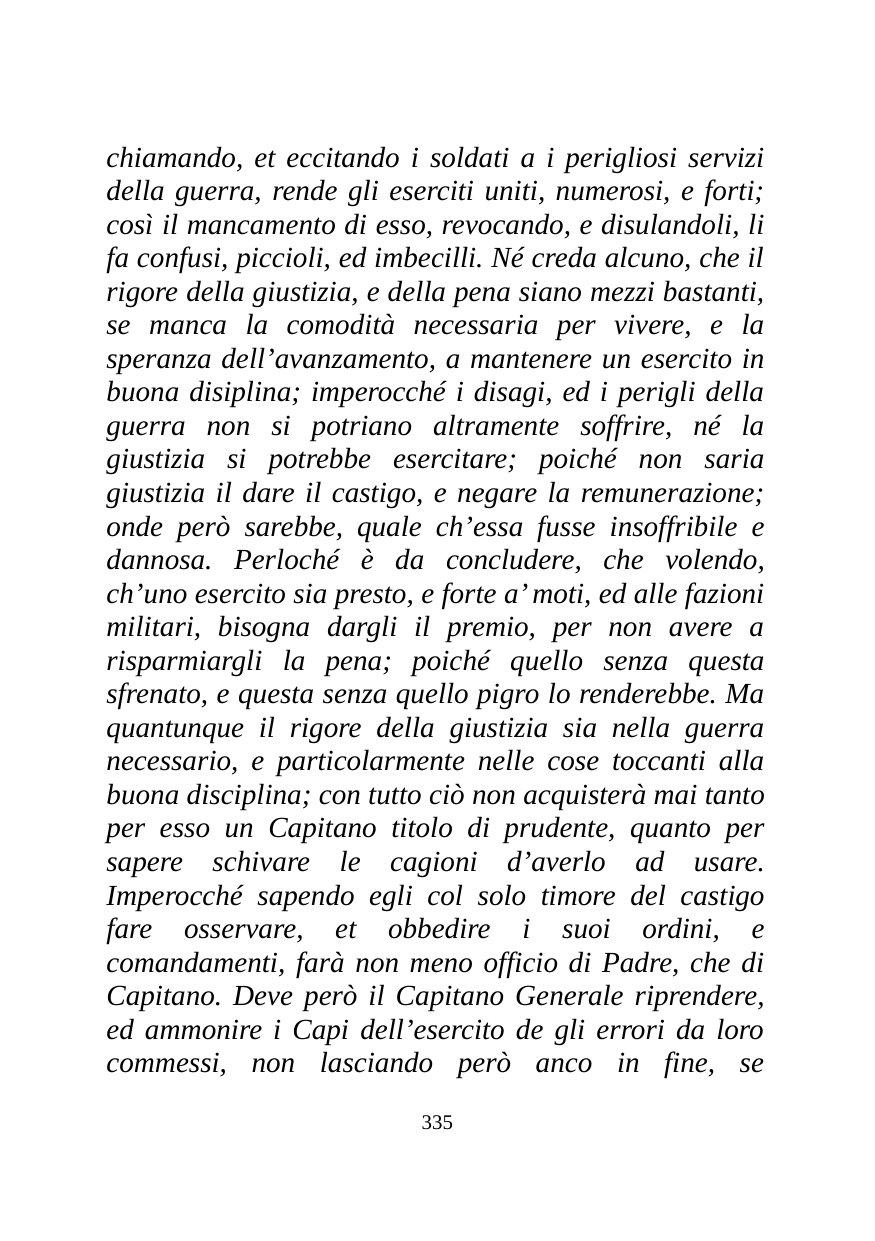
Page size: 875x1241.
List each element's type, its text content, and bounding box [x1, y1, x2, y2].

text chiamando, et eccitando i soldati a i perigliosi servizi della guerra, rende gli eserciti uniti, numerosi, e forti; così il mancamento di esso, revocando, e disulandoli, li fa confusi, piccioli, ed imbecilli. Né creda alcuno, che il rigore della giustizia, e della pena siano mezzi bastanti, se manca la comodità necessaria per vivere, e la speranza dell’avanzamento, a mantenere un esercito in buona disiplina; imperocché i disagi, ed i perigli della guerra non si potriano altramente soffrire, né la giustizia si potrebbe esercitare; poiché non saria giustizia il dare il castigo, e negare la remunerazione; onde però sarebbe, quale ch’essa fusse insoffribile e dannosa. Perloché è da concludere, che volendo, ch’uno esercito sia presto, e forte a’ moti, ed alle fazioni militari, bisogna dargli il premio, per non avere a risparmiargli la pena; poiché quello senza questa sfrenato, e questa senza quello pigro lo renderebbe. Ma quantunque il rigore della giustizia sia nella guerra necessario, e particolarmente nelle cose toccanti alla buona disciplina; con tutto ciò non acquisterà mai tanto per esso un Capitano titolo di prudente, quanto per sapere schivare le cagioni d’averlo ad usare. Imperocché sapendo egli col solo timore del castigo fare osservare, et obbedire i suoi ordini, e comandamenti, farà non meno officio di Padre, che di Capitano. Deve però il Capitano Generale riprendere, ed ammonire i Capi dell’esercito de gli errori da loro commessi, non lasciando però anco in fine, se [106, 140, 768, 1079]
